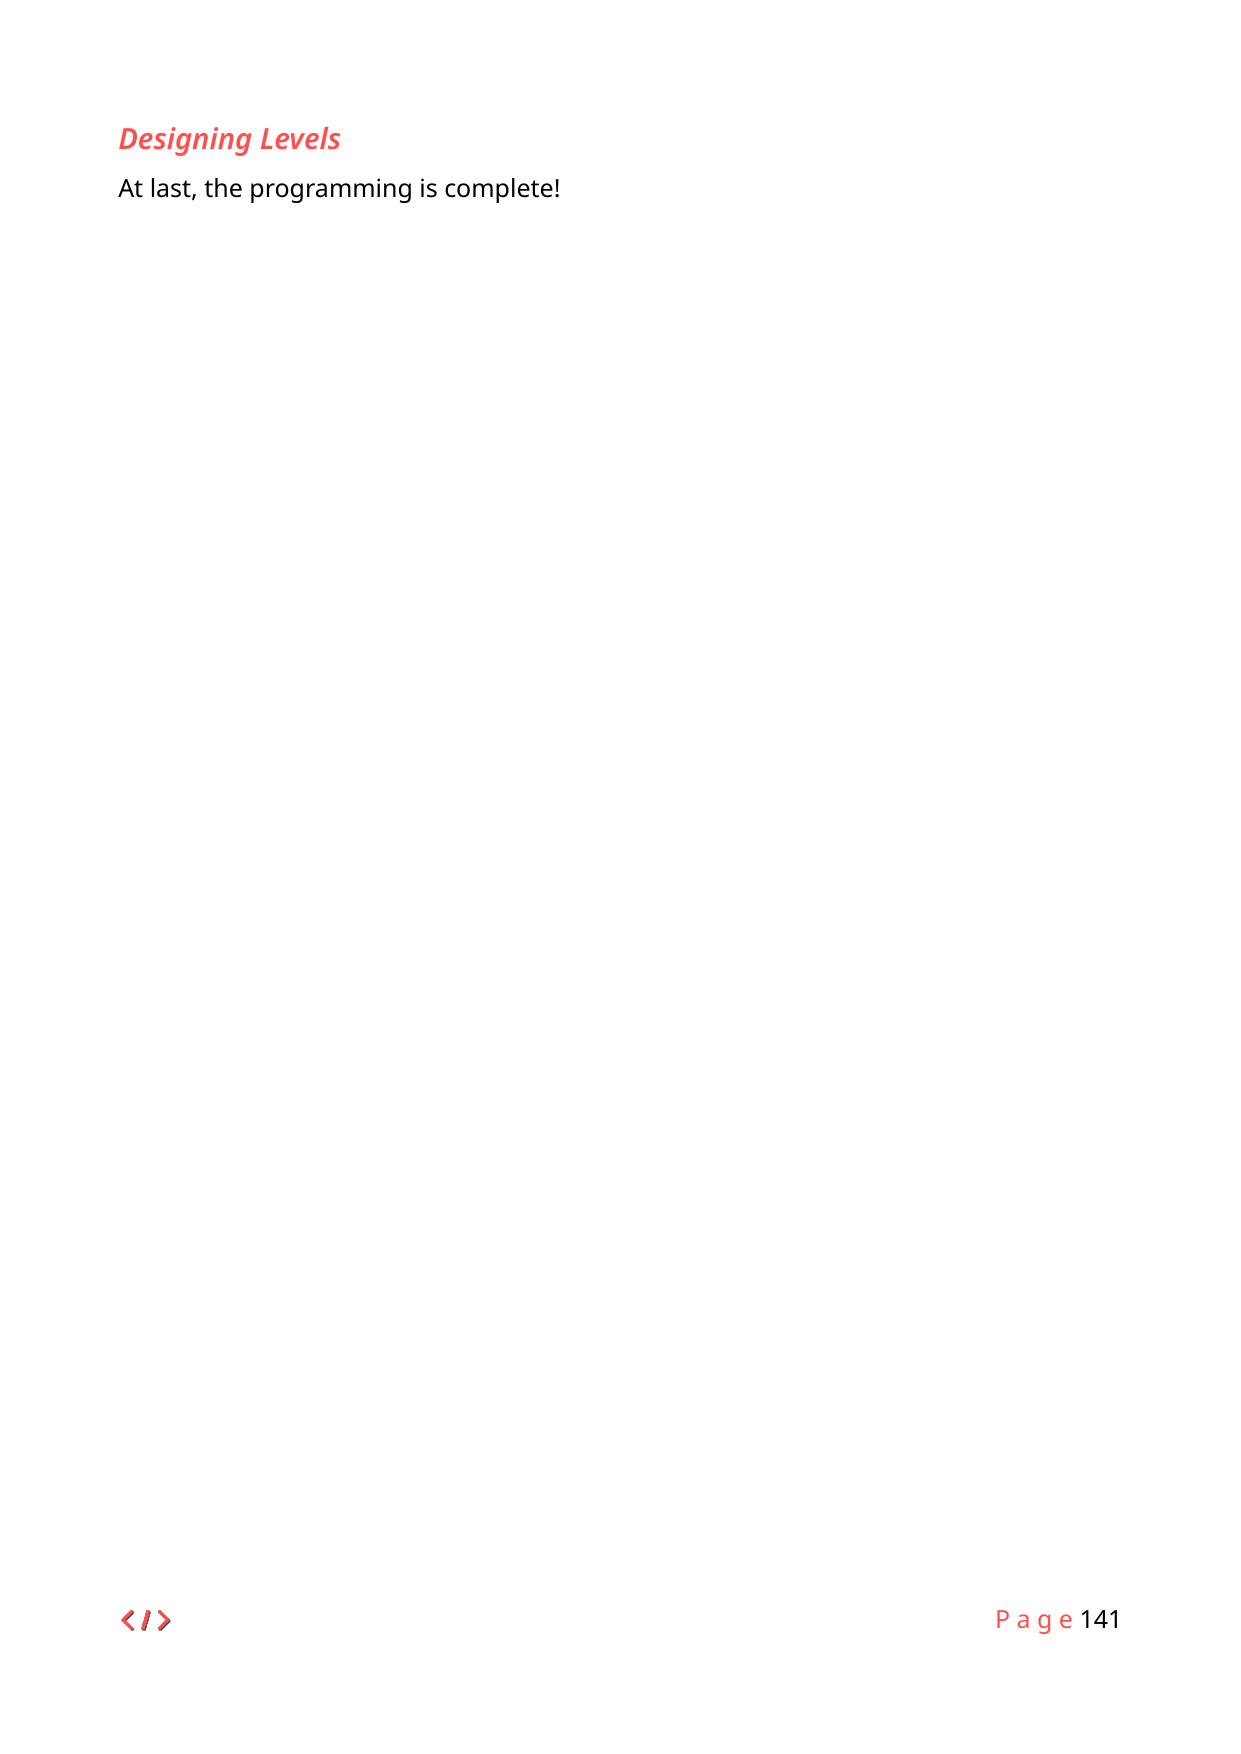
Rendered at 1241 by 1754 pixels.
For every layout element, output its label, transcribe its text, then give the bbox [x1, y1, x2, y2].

subtitle Designing Levels [118, 118, 1122, 158]
text At last, the programming is complete! [118, 170, 1122, 204]
picture [116, 1591, 175, 1649]
